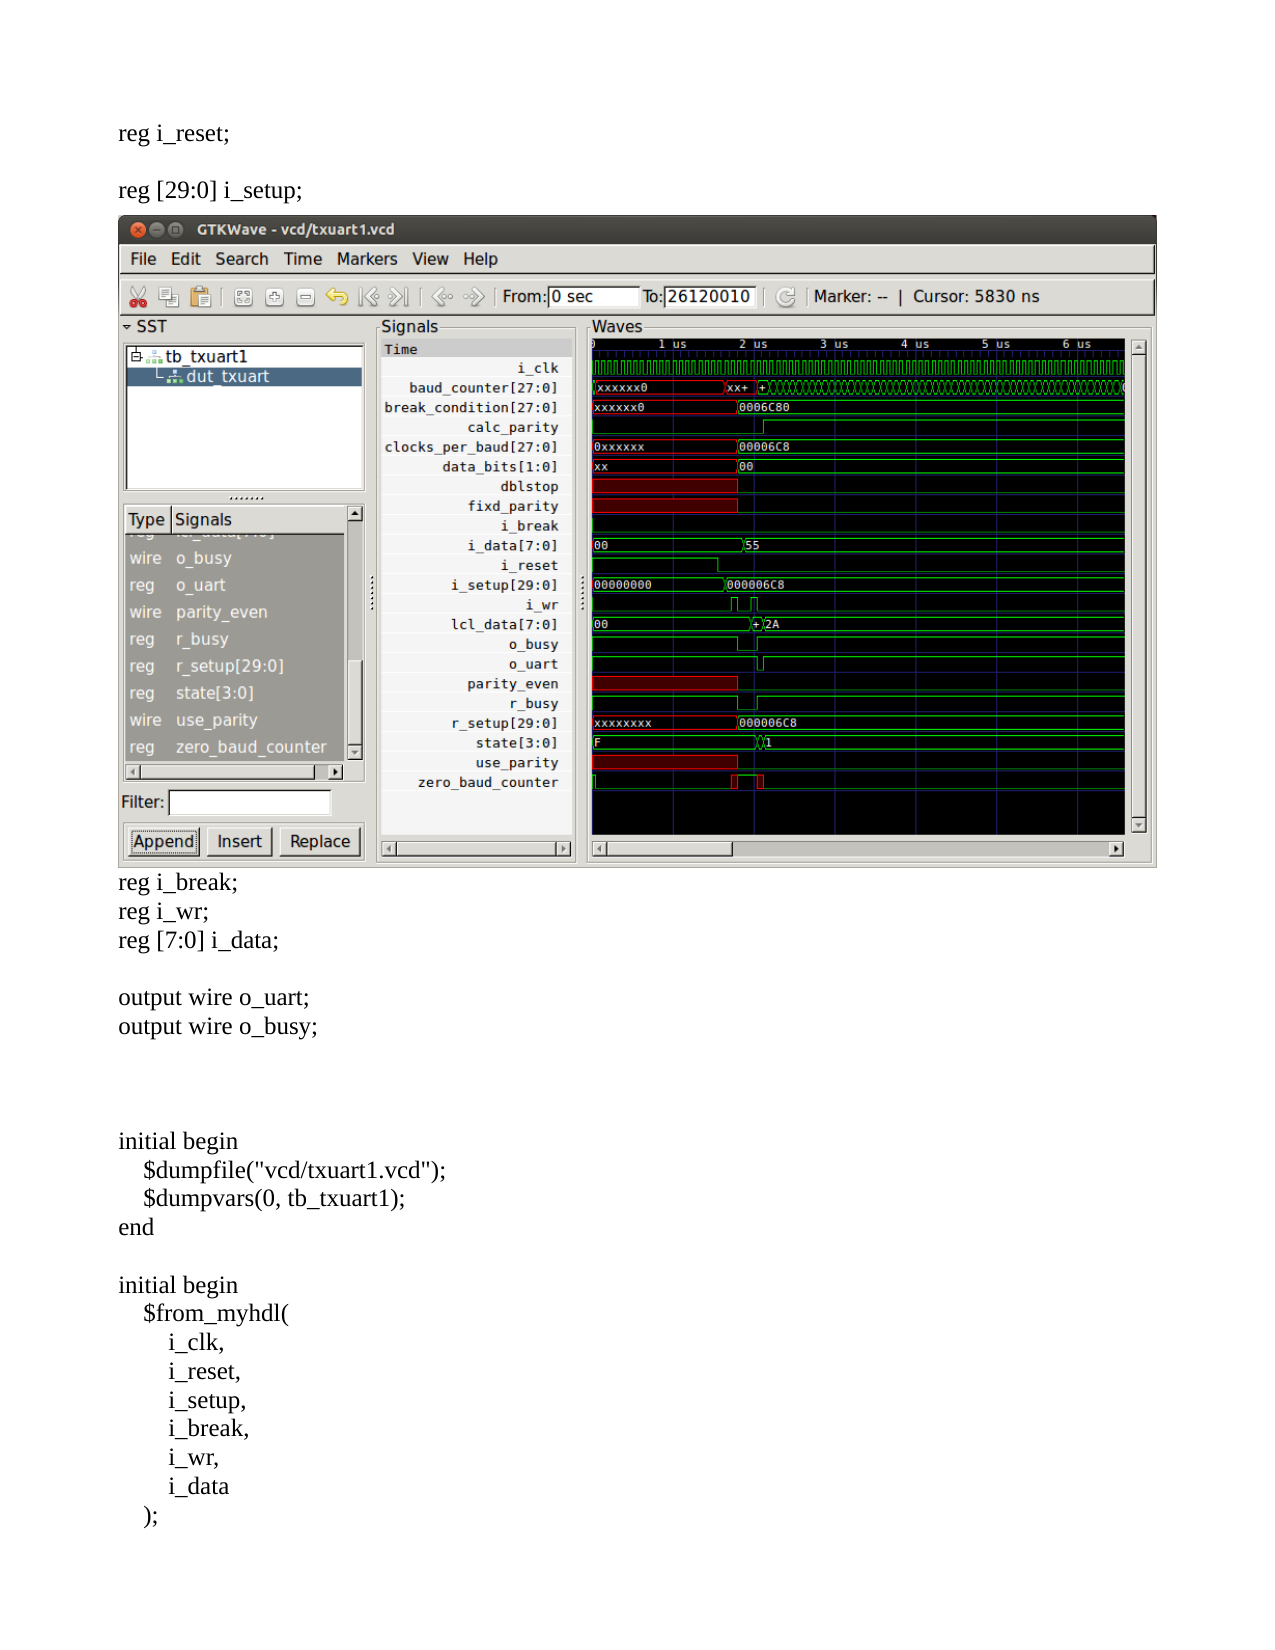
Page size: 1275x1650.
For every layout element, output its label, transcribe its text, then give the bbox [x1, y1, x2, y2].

text i_wr, [118, 1442, 1157, 1471]
text initial begin [118, 1270, 1157, 1298]
text end [118, 1212, 1157, 1241]
text i_setup, [118, 1385, 1157, 1413]
text $dumpvars(0, tb_txuart1); [118, 1183, 1157, 1212]
text reg i_break; [118, 868, 1157, 896]
text output wire o_uart; [118, 982, 1157, 1011]
picture [118, 215, 1157, 868]
text initial begin [118, 1126, 1157, 1155]
text reg i_wr; [118, 896, 1157, 925]
text reg [7:0] i_data; [118, 925, 1157, 953]
text reg i_reset; [118, 118, 1157, 147]
text ); [118, 1500, 1157, 1528]
text i_data [118, 1471, 1157, 1500]
text i_reset, [118, 1356, 1157, 1385]
text $dumpfile("vcd/txuart1.vcd"); [118, 1155, 1157, 1183]
text output wire o_busy; [118, 1011, 1157, 1040]
text [118, 204, 1157, 215]
text i_clk, [118, 1327, 1157, 1356]
text reg [29:0] i_setup; [118, 176, 1157, 204]
text i_break, [118, 1413, 1157, 1442]
text $from_myhdl( [118, 1298, 1157, 1327]
